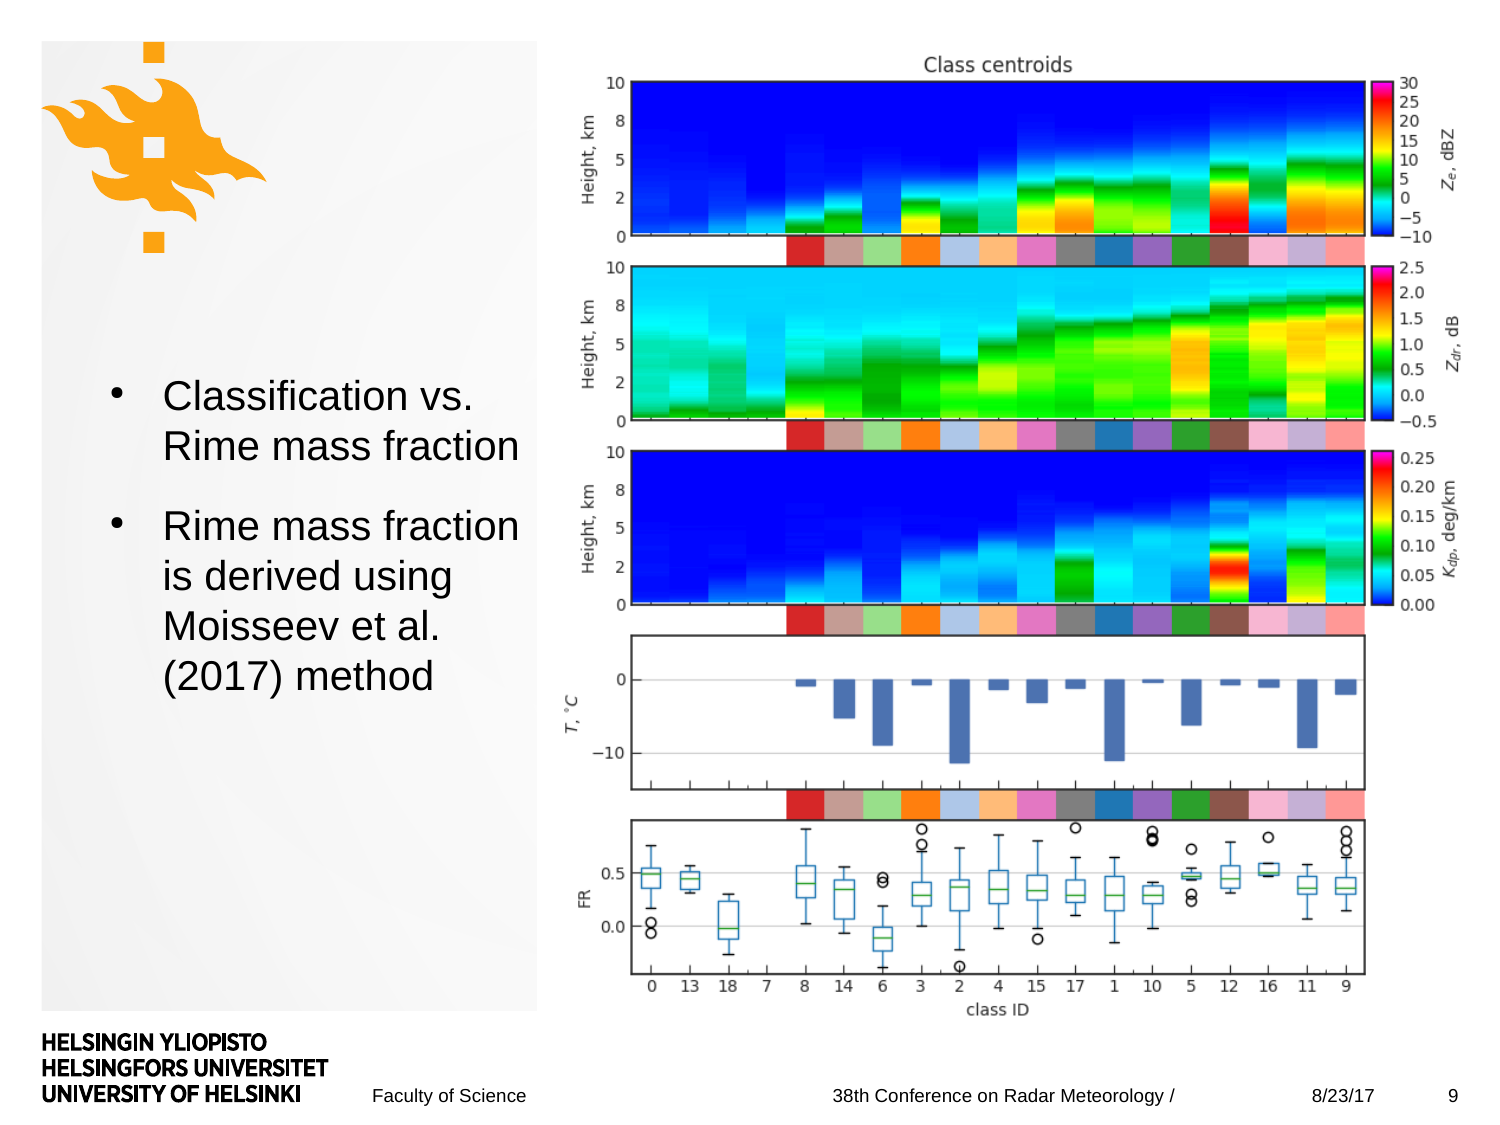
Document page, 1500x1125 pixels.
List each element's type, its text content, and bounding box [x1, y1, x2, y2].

picture [41, 38, 1483, 1044]
list Classification vs. Rime mass fraction Rime mass fraction is derived using Moisseev et al. (2017) method [76, 361, 538, 1000]
picture [144, 137, 164, 158]
